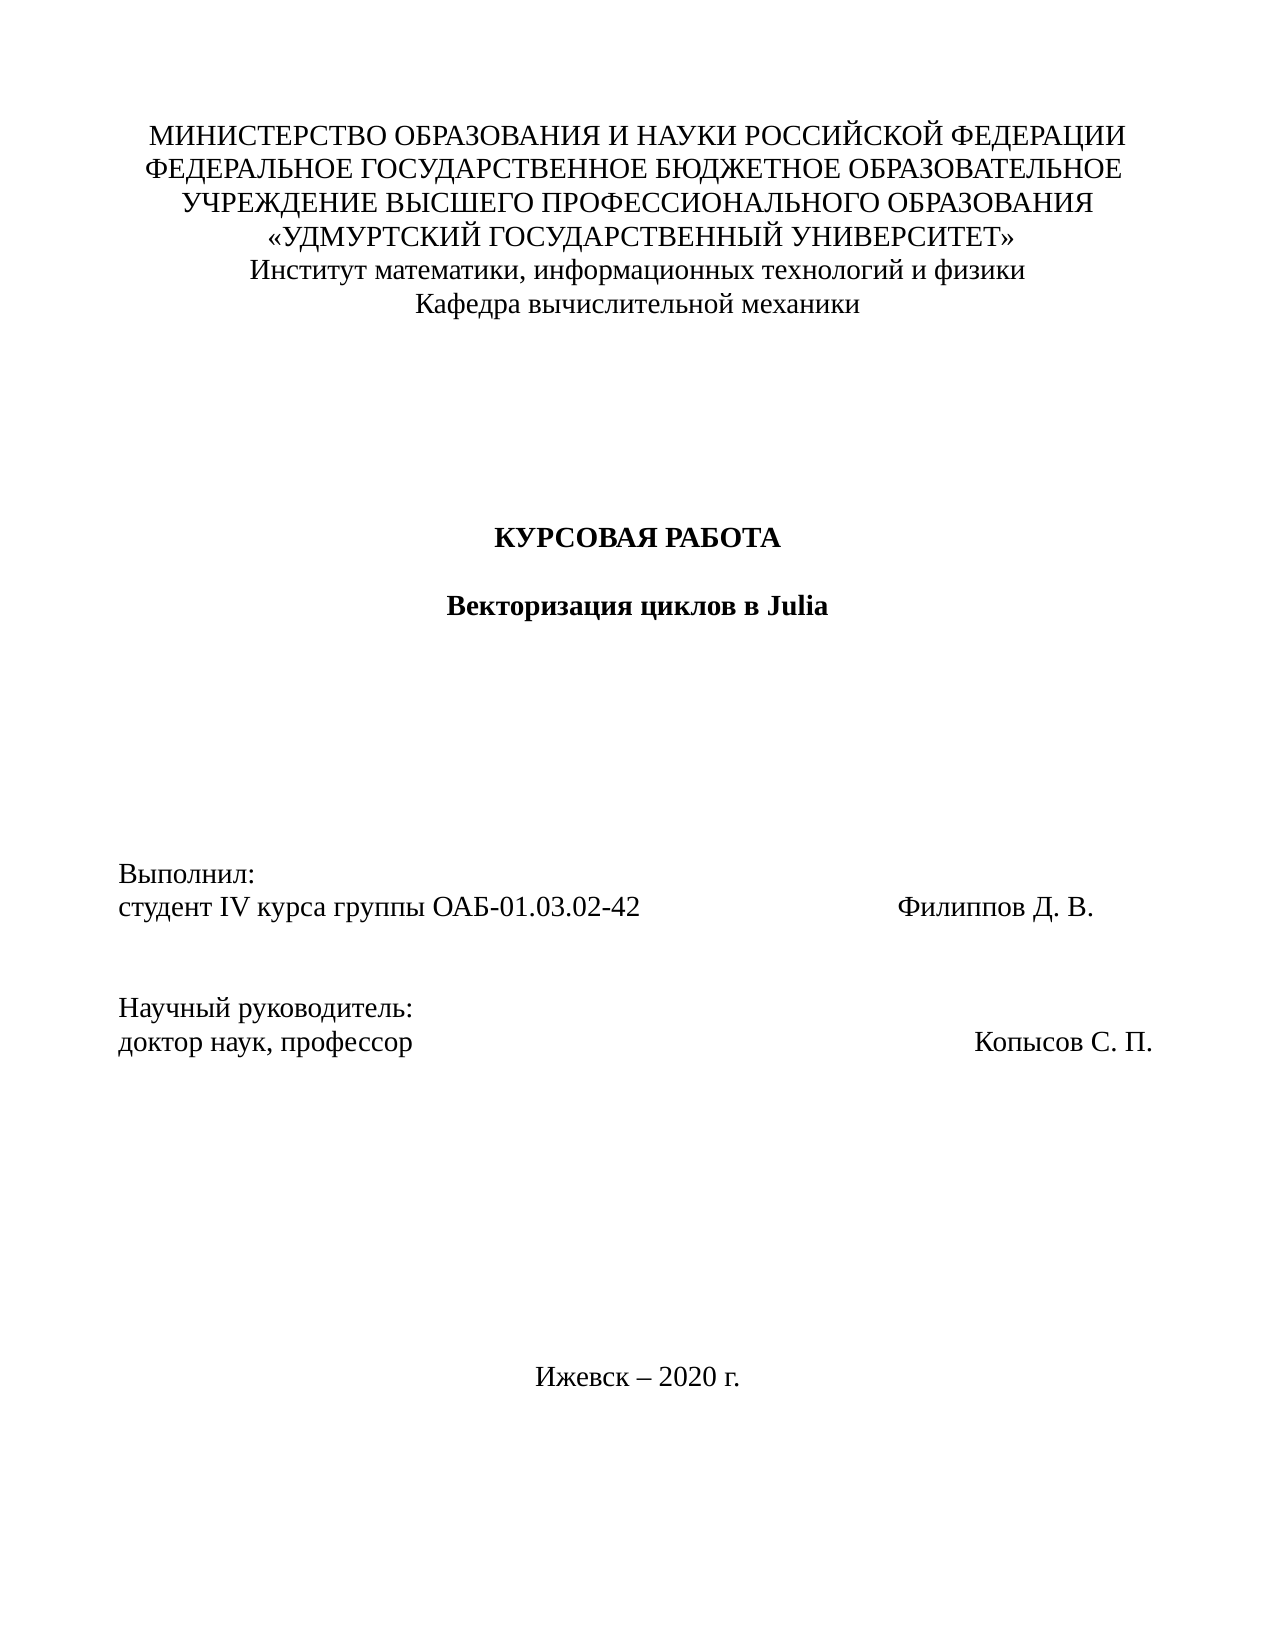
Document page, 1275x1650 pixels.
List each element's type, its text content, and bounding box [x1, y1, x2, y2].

text Кафедра вычислительной механики [118, 286, 1157, 319]
text Векторизация циклов в Julia [118, 588, 1157, 621]
text доктор наук, профессор Копысов С. П. [118, 1024, 1157, 1057]
text Выполнил: [118, 856, 1157, 889]
text студент IV курса группы ОАБ-01.03.02-42 Филиппов Д. В. [118, 889, 1157, 923]
text ФЕДЕРАЛЬНОЕ ГОСУДАРСТВЕННОЕ БЮДЖЕТНОЕ ОБРАЗОВАТЕЛЬНОЕ [118, 152, 1157, 185]
text Ижевск – 2020 г. [118, 1359, 1157, 1393]
subtitle МИНИСТЕРСТВО ОБРАЗОВАНИЯ И НАУКИ РОССИЙСКОЙ ФЕДЕРАЦИИ [118, 118, 1157, 152]
text Научный руководитель: [118, 990, 1157, 1024]
text Институт математики, информационных технологий и физики [118, 252, 1157, 286]
text «УДМУРТСКИЙ ГОСУДАРСТВЕННЫЙ УНИВЕРСИТЕТ» [118, 219, 1157, 252]
text КУРСОВАЯ РАБОТА [118, 521, 1157, 554]
text УЧРЕЖДЕНИЕ ВЫСШЕГО ПРОФЕССИОНАЛЬНОГО ОБРАЗОВАНИЯ [118, 185, 1157, 219]
